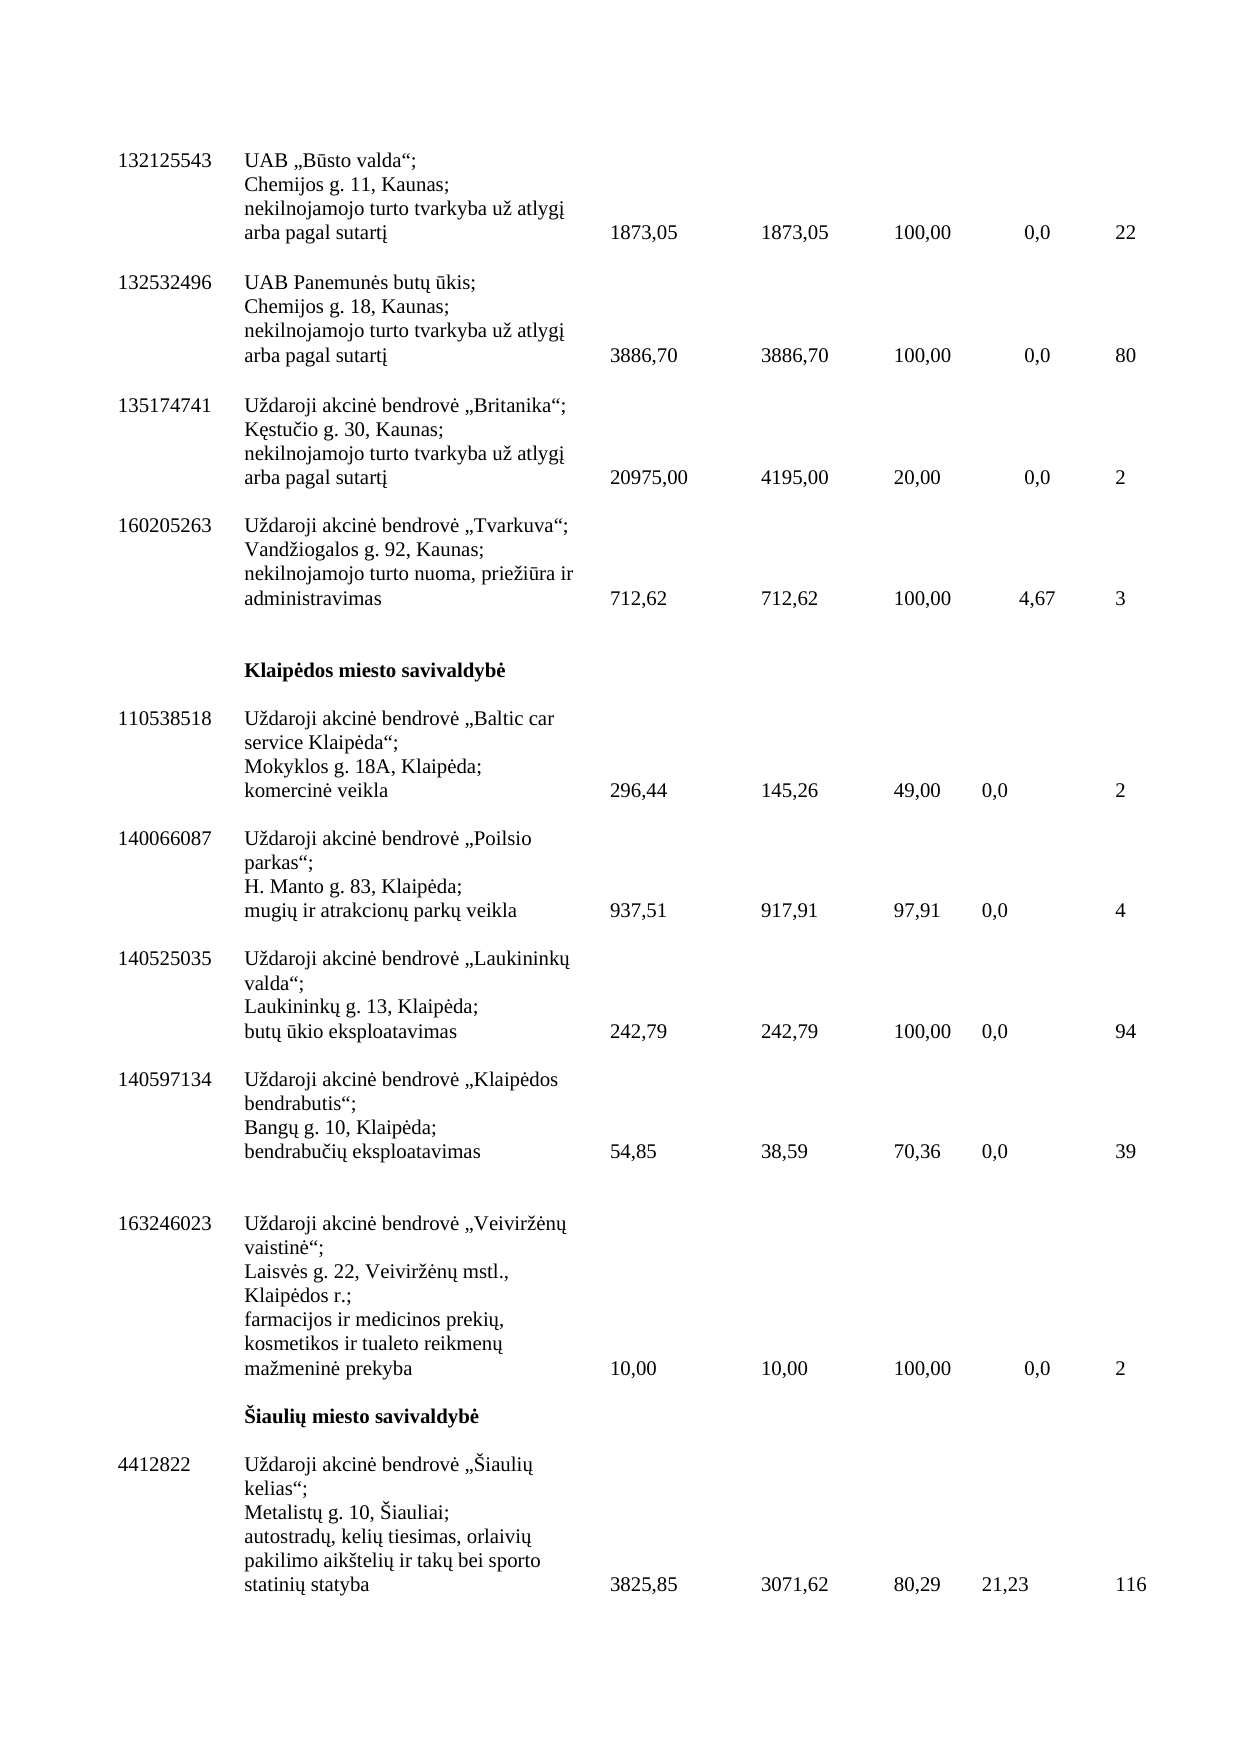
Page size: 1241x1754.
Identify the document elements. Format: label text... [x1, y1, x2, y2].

table_cell 1873,05 [599, 148, 749, 244]
table_cell [101, 244, 233, 270]
table_cell [101, 489, 1198, 513]
table_cell 22 [1104, 148, 1198, 244]
table_cell [101, 367, 233, 393]
table_cell 20,00 [883, 393, 970, 489]
table_cell 1873,05 [750, 148, 882, 244]
table_cell 116 [1104, 1452, 1198, 1596]
table_cell 0,0 [970, 1211, 1104, 1379]
table_cell 4,67 [970, 513, 1104, 609]
table_cell Uždaroji akcinė bendrovė „Tvarkuva“; Vandžiogalos g. 92, Kaunas; nekilnojamojo turto nuoma, priežiūra ir administravimas [233, 513, 598, 609]
table_cell Uždaroji akcinė bendrovė „Šiaulių kelias“; Metalistų g. 10, Šiauliai; autostradų, kelių tiesimas, orlaivių pakilimo aikštelių ir takų bei sporto statinių statyba [233, 1452, 598, 1596]
table_cell 10,00 [599, 1211, 749, 1379]
table_cell 242,79 [750, 946, 882, 1043]
table_cell UAB „Būsto valda“; Chemijos g. 11, Kaunas; nekilnojamojo turto tvarkyba už atlygį arba pagal sutartį [233, 148, 598, 244]
table_cell Klaipėdos miesto savivaldybė [233, 658, 1198, 682]
table_cell 110538518 [101, 706, 233, 802]
table_cell 100,00 [883, 513, 970, 609]
table_cell 140066087 [101, 826, 233, 922]
table_cell 712,62 [750, 513, 882, 609]
table_cell [101, 922, 1198, 946]
table_cell 20975,00 [599, 393, 749, 489]
table_cell 0,0 [970, 706, 1104, 802]
table_cell 100,00 [883, 946, 970, 1043]
table_cell 242,79 [599, 946, 749, 1043]
table_cell 10,00 [750, 1211, 882, 1379]
table_cell 132532496 [101, 270, 233, 367]
table_cell 3825,85 [599, 1452, 749, 1596]
table_cell 3 [1104, 513, 1198, 609]
table_cell 94 [1104, 946, 1198, 1043]
table_cell 3886,70 [750, 270, 882, 367]
table_cell 145,26 [750, 706, 882, 802]
table_cell 54,85 [599, 1067, 749, 1163]
table_cell Uždaroji akcinė bendrovė „Laukininkų valda“; Laukininkų g. 13, Klaipėda; butų ūkio eksploatavimas [233, 946, 598, 1043]
table_cell 0,0 [970, 148, 1104, 244]
table_cell 4412822 [101, 1452, 233, 1596]
table_cell 0,0 [970, 946, 1104, 1043]
table_cell [101, 1380, 1198, 1403]
table_cell [101, 1043, 1198, 1067]
table_cell 163246023 [101, 1211, 233, 1379]
table_cell 4195,00 [750, 393, 882, 489]
table_cell Uždaroji akcinė bendrovė „Veiviržėnų vaistinė“; Laisvės g. 22, Veiviržėnų mstl., Klaipėdos r.; farmacijos ir medicinos prekių, kosmetikos ir tualeto reikmenų mažmeninė prekyba [233, 1211, 598, 1379]
table_cell 160205263 [101, 513, 233, 609]
table_cell [750, 244, 882, 270]
table_cell [883, 244, 970, 270]
table_cell [1104, 367, 1198, 393]
table_cell Uždaroji akcinė bendrovė „Klaipėdos bendrabutis“; Bangų g. 10, Klaipėda; bendrabučių eksploatavimas [233, 1067, 598, 1163]
table_cell Šiaulių miesto savivaldybė [233, 1404, 1198, 1428]
table_cell [599, 367, 749, 393]
table_cell [101, 1187, 1198, 1211]
table_cell [101, 1163, 1198, 1187]
table_cell 100,00 [883, 1211, 970, 1379]
table_cell 712,62 [599, 513, 749, 609]
table_cell 21,23 [970, 1452, 1104, 1596]
table_cell 49,00 [883, 706, 970, 802]
table_cell [101, 658, 233, 682]
table_cell 0,0 [970, 393, 1104, 489]
table_cell [101, 634, 1198, 658]
table_cell 140525035 [101, 946, 233, 1043]
table_cell [101, 682, 1198, 706]
table_cell [599, 244, 749, 270]
table_cell [883, 367, 970, 393]
table_cell 100,00 [883, 270, 970, 367]
table_cell 2 [1104, 1211, 1198, 1379]
table_cell [101, 1404, 233, 1428]
table_cell 38,59 [750, 1067, 882, 1163]
table_cell Uždaroji akcinė bendrovė „Baltic car service Klaipėda“; Mokyklos g. 18A, Klaipėda; komercinė veikla [233, 706, 598, 802]
table_cell [101, 1428, 1198, 1452]
table_cell 70,36 [883, 1067, 970, 1163]
table_cell [970, 367, 1104, 393]
table_cell [233, 244, 598, 270]
table_cell [101, 1620, 1198, 1644]
table_cell 39 [1104, 1067, 1198, 1163]
table_cell 80,29 [883, 1452, 970, 1596]
table_cell 0,0 [970, 826, 1104, 922]
table_cell 135174741 [101, 393, 233, 489]
table_cell 80 [1104, 270, 1198, 367]
table_cell [101, 610, 1198, 633]
table_cell Uždaroji akcinė bendrovė „Poilsio parkas“; H. Manto g. 83, Klaipėda; mugių ir atrakcionų parkų veikla [233, 826, 598, 922]
table_cell 140597134 [101, 1067, 233, 1163]
table_cell 4 [1104, 826, 1198, 922]
table_cell [970, 244, 1104, 270]
table_cell 0,0 [970, 270, 1104, 367]
table_cell Uždaroji akcinė bendrovė „Britanika“; Kęstučio g. 30, Kaunas; nekilnojamojo turto tvarkyba už atlygį arba pagal sutartį [233, 393, 598, 489]
table_cell 296,44 [599, 706, 749, 802]
table_cell [101, 1596, 1198, 1620]
table_cell 3886,70 [599, 270, 749, 367]
table_cell 132125543 [101, 148, 233, 244]
table_cell [101, 802, 1198, 826]
table_cell 97,91 [883, 826, 970, 922]
table_cell UAB Panemunės butų ūkis; Chemijos g. 18, Kaunas; nekilnojamojo turto tvarkyba už atlygį arba pagal sutartį [233, 270, 598, 367]
table_cell 0,0 [970, 1067, 1104, 1163]
table_cell 917,91 [750, 826, 882, 922]
table_cell 937,51 [599, 826, 749, 922]
table_cell [1104, 244, 1198, 270]
table_cell 100,00 [883, 148, 970, 244]
table_cell 3071,62 [750, 1452, 882, 1596]
table_cell [750, 367, 882, 393]
table_cell 2 [1104, 393, 1198, 489]
table_cell [233, 367, 598, 393]
table_cell 2 [1104, 706, 1198, 802]
